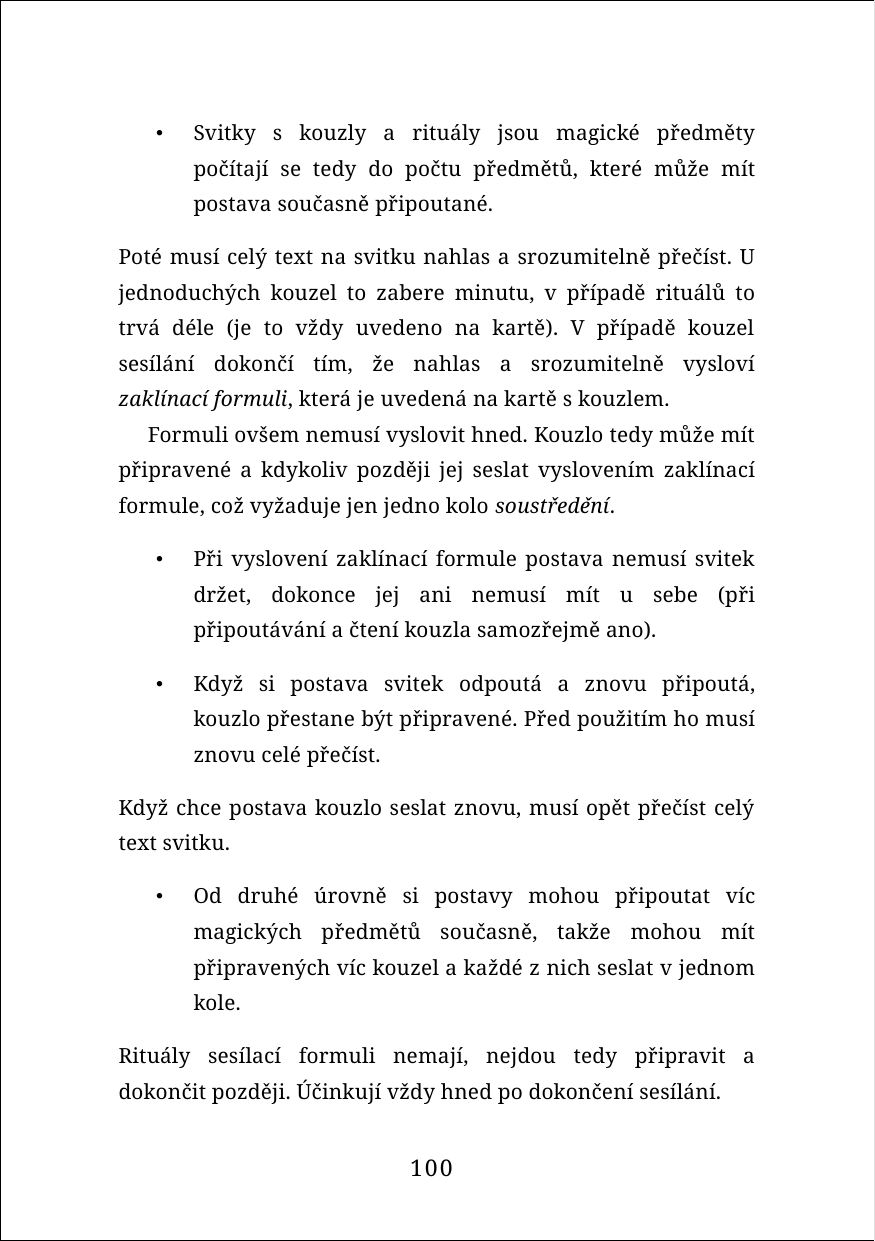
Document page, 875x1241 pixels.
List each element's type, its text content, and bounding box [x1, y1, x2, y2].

list Od druhé úrovně si postavy mohou připoutat víc magických předmětů současně, takže mohou mít připravených víc kouzel a každé z nich seslat v jednom kole. [156, 882, 756, 1017]
list Když si postava svitek odpoutá a znovu připoutá, kouzlo přestane být připravené. Před použitím ho musí znovu celé přečíst. [156, 669, 756, 768]
text Poté musí celý text na svitku nahlas a srozumitelně přečíst. U jednoduchých kouzel to zabere minutu, v případě rituálů to trvá déle (je to vždy uvedeno na kartě). V případě kouzel sesílání dokončí tím, že nahlas a srozumitelně vysloví zaklínací formuli, která je uvedená na kartě s kouzlem. Formuli ovšem nemusí vyslovit hned. Kouzlo tedy může mít připravené a kdykoliv později jej seslat vyslovením zaklínací formule, což vyžaduje jen jedno kolo soustředění. [118, 242, 756, 519]
text Když chce postava kouzlo seslat znovu, musí opět přečíst celý text svitku. [118, 793, 756, 857]
text Rituály sesílací formuli nemají, nejdou tedy připravit a dokončit později. Účinkují vždy hned po dokončení sesílání. [118, 1041, 756, 1105]
list Svitky s kouzly a rituály jsou magické předměty počítají se tedy do počtu předmětů, které může mít postava současně připoutané. [156, 118, 756, 218]
list Při vyslovení zaklínací formule postava nemusí svitek držet, dokonce jej ani nemusí mít u sebe (při připoutávání a čtení kouzla samozřejmě ano). [156, 544, 756, 644]
